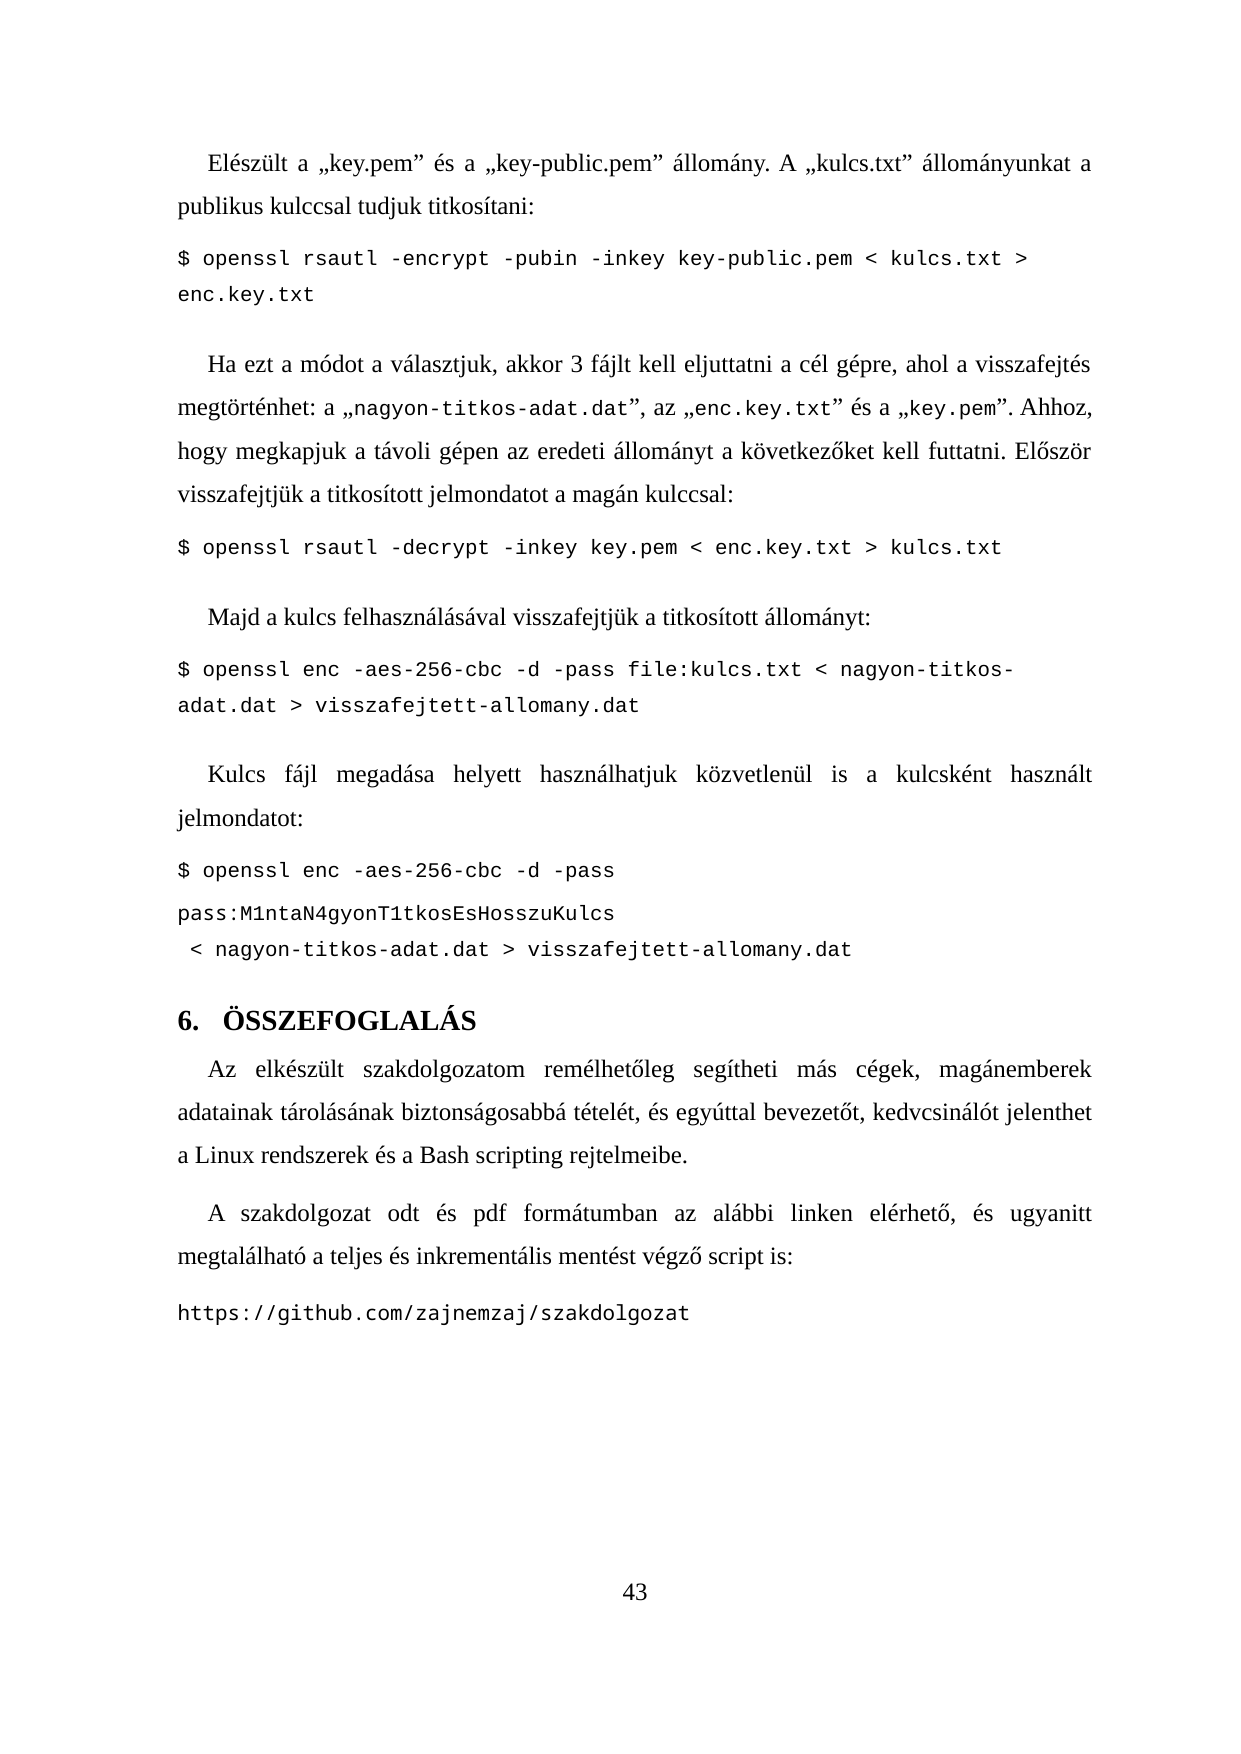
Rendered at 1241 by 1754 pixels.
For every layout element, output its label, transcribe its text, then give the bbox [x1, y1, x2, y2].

text Majd a kulcs felhasználásával visszafejtjük a titkosított állományt: [177, 602, 1093, 630]
text Az elkészült szakdolgozatom remélhetőleg segítheti más cégek, magánemberek adatainak tárolásának biztonságosabbá tételét, és egyúttal bevezetőt, kedvcsinálót jelenthet a Linux rendszerek és a Bash scripting rejtelmeibe. [177, 1054, 1093, 1169]
text $ openssl rsautl -encrypt -pubin -inkey key-public.pem < kulcs.txt > enc.key.txt [177, 248, 1063, 307]
text Elészült a „key.pem” és a „key-public.pem” állomány. A „kulcs.txt” állományunkat a publikus kulccsal tudjuk titkosítani: [177, 148, 1093, 219]
text $ openssl enc -aes-256-cbc -d -pass pass:M1ntaN4gyonT1tkosEsHosszuKulcs < nagyon-titkos-adat.dat > visszafejtett-allomany.dat [177, 860, 1063, 962]
text https://github.com/zajnemzaj/szakdolgozat [177, 1298, 1093, 1327]
subtitle ÖSSZEFOGLALÁS [177, 1003, 1093, 1037]
text Kulcs fájl megadása helyett használhatjuk közvetlenül is a kulcsként használt jelmondatot: [177, 759, 1093, 831]
text Ha ezt a módot a választjuk, akkor 3 fájlt kell eljuttatni a cél gépre, ahol a visszafejtés megtörténhet: a „nagyon-titkos-adat.dat”, az „enc.key.txt” és a „key.pem”. Ahhoz, hogy megkapjuk a távoli gépen az eredeti állományt a következőket kell futtatni. Először visszafejtjük a titkosított jelmondatot a magán kulccsal: [177, 349, 1093, 508]
text A szakdolgozat odt és pdf formátumban az alábbi linken elérhető, és ugyanitt megtalálható a teljes és inkrementális mentést végző script is: [177, 1198, 1093, 1269]
text $ openssl enc -aes-256-cbc -d -pass file:kulcs.txt < nagyon-titkos-adat.dat > visszafejtett-allomany.dat [177, 659, 1063, 718]
text $ openssl rsautl -decrypt -inkey key.pem < enc.key.txt > kulcs.txt [177, 537, 1063, 560]
